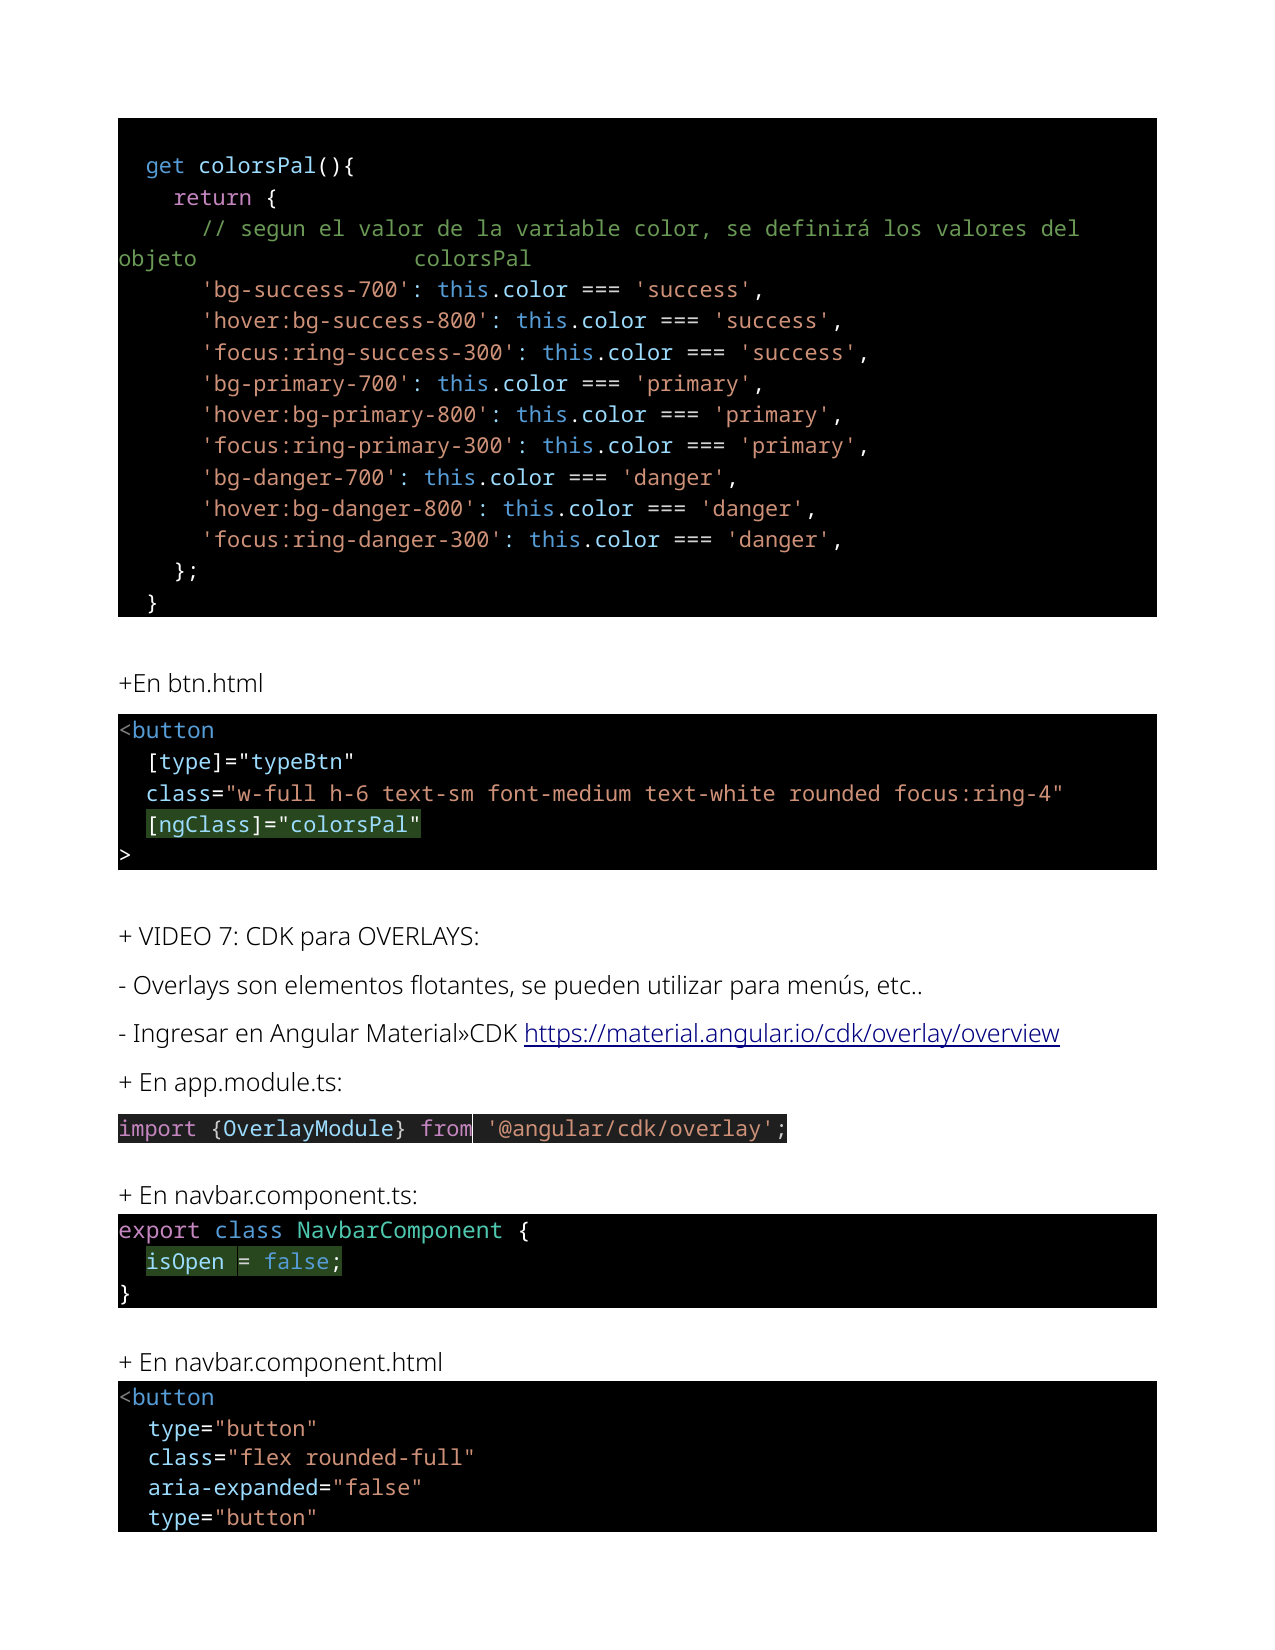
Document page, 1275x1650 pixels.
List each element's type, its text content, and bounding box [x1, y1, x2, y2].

text 'focus:ring-primary-300': this.color === 'primary', [118, 429, 1157, 460]
text } [118, 1277, 1157, 1308]
text <button [118, 714, 1157, 745]
text > [118, 839, 1157, 870]
text } [118, 585, 1157, 617]
text [ngClass]="colorsPal" [118, 808, 1157, 839]
text <button [118, 1381, 1157, 1413]
text + En app.module.ts: [118, 1065, 1157, 1099]
text type="button" [118, 1413, 1157, 1442]
text class="flex rounded-full" [118, 1442, 1157, 1472]
text type="button" [118, 1502, 1157, 1532]
text 'bg-danger-700': this.color === 'danger', [118, 460, 1157, 492]
text 'hover:bg-danger-800': this.color === 'danger', [118, 492, 1157, 523]
text 'bg-success-700': this.color === 'success', [118, 273, 1157, 304]
text export class NavbarComponent { [118, 1214, 1157, 1245]
text // segun el valor de la variable color, se definirá los valores del objeto colorsPal [118, 212, 1157, 273]
text 'hover:bg-primary-800': this.color === 'primary', [118, 398, 1157, 429]
text 'focus:ring-success-300': this.color === 'success', [118, 335, 1157, 367]
text + En navbar.component.html [118, 1344, 1157, 1379]
text class="w-full h-6 text-sm font-medium text-white rounded focus:ring-4" [118, 776, 1157, 808]
text + En navbar.component.ts: [118, 1177, 1157, 1211]
text aria-expanded="false" [118, 1472, 1157, 1502]
text 'bg-primary-700': this.color === 'primary', [118, 367, 1157, 398]
text return { [118, 181, 1157, 212]
text 'hover:bg-success-800': this.color === 'success', [118, 304, 1157, 335]
text 'focus:ring-danger-300': this.color === 'danger', [118, 523, 1157, 554]
text +En btn.html [118, 665, 1157, 699]
text - Ingresar en Angular Material»CDK https://material.angular.io/cdk/overlay/overview [118, 1016, 1157, 1050]
text - Overlays son elementos flotantes, se pueden utilizar para menús, etc.. [118, 967, 1157, 1002]
text get colorsPal(){ [118, 149, 1157, 181]
text + VIDEO 7: CDK para OVERLAYS: [118, 919, 1157, 953]
text isOpen = false; [118, 1245, 1157, 1277]
text }; [118, 554, 1157, 585]
text [type]="typeBtn" [118, 745, 1157, 776]
text import {OverlayModule} from '@angular/cdk/overlay'; [118, 1113, 1157, 1143]
